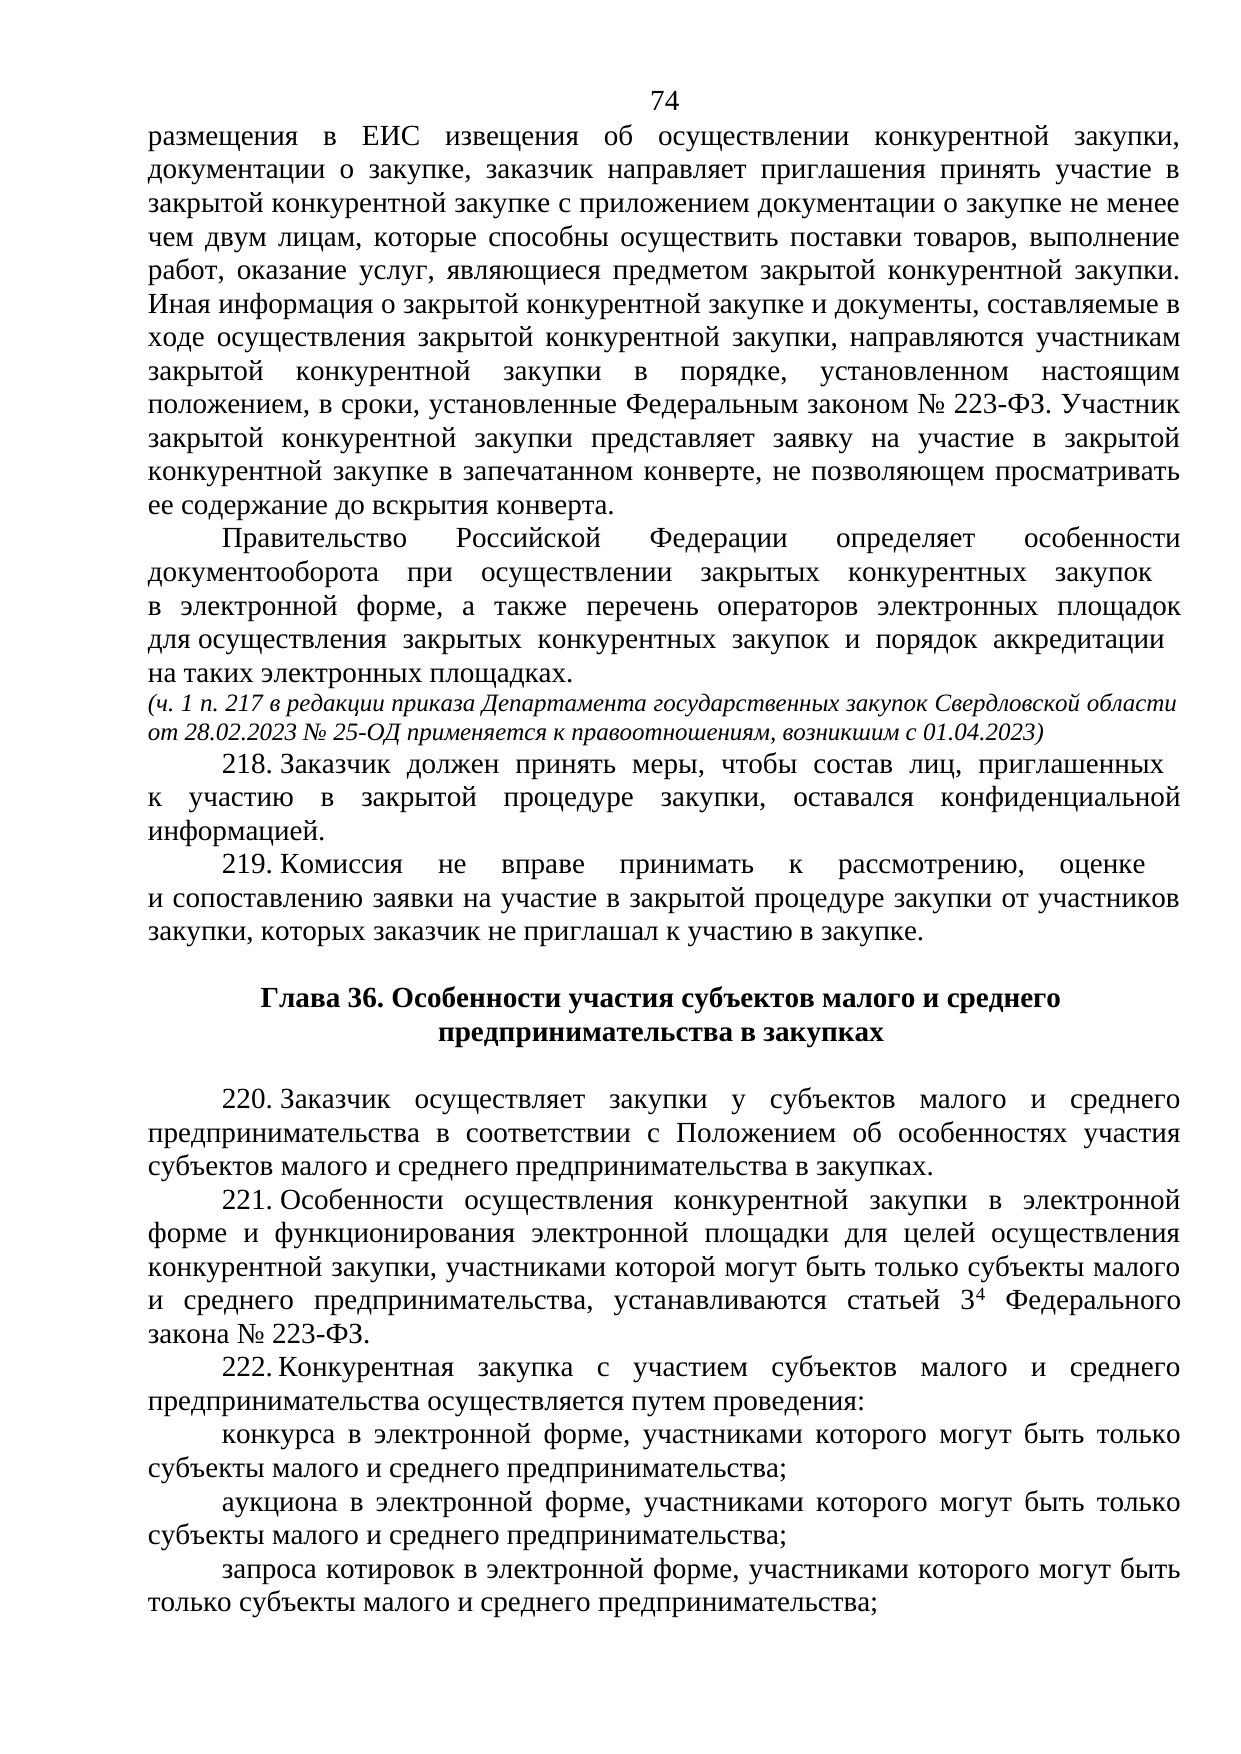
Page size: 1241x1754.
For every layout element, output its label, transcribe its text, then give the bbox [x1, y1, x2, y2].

text 219. Комиссия не вправе принимать к рассмотрению, оценке и сопоставлению заявки на участие в закрытой процедуре закупки от участников закупки, которых заказчик не приглашал к участию в закупке. [148, 846, 1181, 947]
text 218. Заказчик должен принять меры, чтобы состав лиц, приглашенных к участию в закрытой процедуре закупки, оставался конфиденциальной информацией. [148, 746, 1181, 846]
text аукциона в электронной форме, участниками которого могут быть только субъекты малого и среднего предпринимательства; [148, 1484, 1181, 1551]
text (ч. 1 п. 217 в редакции приказа Департамента государственных закупок Свердловской области от 28.02.2023 № 25-ОД применяется к правоотношениям, возникшим с 01.04.2023) [148, 688, 1181, 746]
text 221. Особенности осуществления конкурентной закупки в электронной форме и функционирования электронной площадки для целей осуществления конкурентной закупки, участниками которой могут быть только субъекты малого и среднего предпринимательства, устанавливаются статьей 34 Федерального закона № 223-ФЗ. [148, 1182, 1181, 1349]
text запроса котировок в электронной форме, участниками которого могут быть только субъекты малого и среднего предпринимательства; [148, 1551, 1181, 1618]
text 222. Конкурентная закупка с участием субъектов малого и среднего предпринимательства осуществляется путем проведения: [148, 1349, 1181, 1417]
text Правительство Российской Федерации определяет особенности документооборота при осуществлении закрытых конкурентных закупок в электронной форме, а также перечень операторов электронных площадок для осуществления закрытых конкурентных закупок и порядок аккредитации на таких электронных площадках. [148, 521, 1181, 688]
text Глава 36. Особенности участия субъектов малого и среднего [148, 981, 1181, 1014]
text предпринимательства в закупках [148, 1014, 1181, 1048]
text конкурса в электронной форме, участниками которого могут быть только субъекты малого и среднего предпринимательства; [148, 1417, 1181, 1484]
text 220. Заказчик осуществляет закупки у субъектов малого и среднего предпринимательства в соответствии с Положением об особенностях участия субъектов малого и среднего предпринимательства в закупках. [148, 1081, 1181, 1182]
text размещения в ЕИС извещения об осуществлении конкурентной закупки, документации о закупке, заказчик направляет приглашения принять участие в закрытой конкурентной закупке с приложением документации о закупке не менее чем двум лицам, которые способны осуществить поставки товаров, выполнение работ, оказание услуг, являющиеся предметом закрытой конкурентной закупки. Иная информация о закрытой конкурентной закупке и документы, составляемые в ходе осуществления закрытой конкурентной закупки, направляются участникам закрытой конкурентной закупки в порядке, установленном настоящим положением, в сроки, установленные Федеральным законом № 223-ФЗ. Участник закрытой конкурентной закупки представляет заявку на участие в закрытой конкурентной закупке в запечатанном конверте, не позволяющем просматривать ее содержание до вскрытия конверта. [148, 118, 1181, 521]
